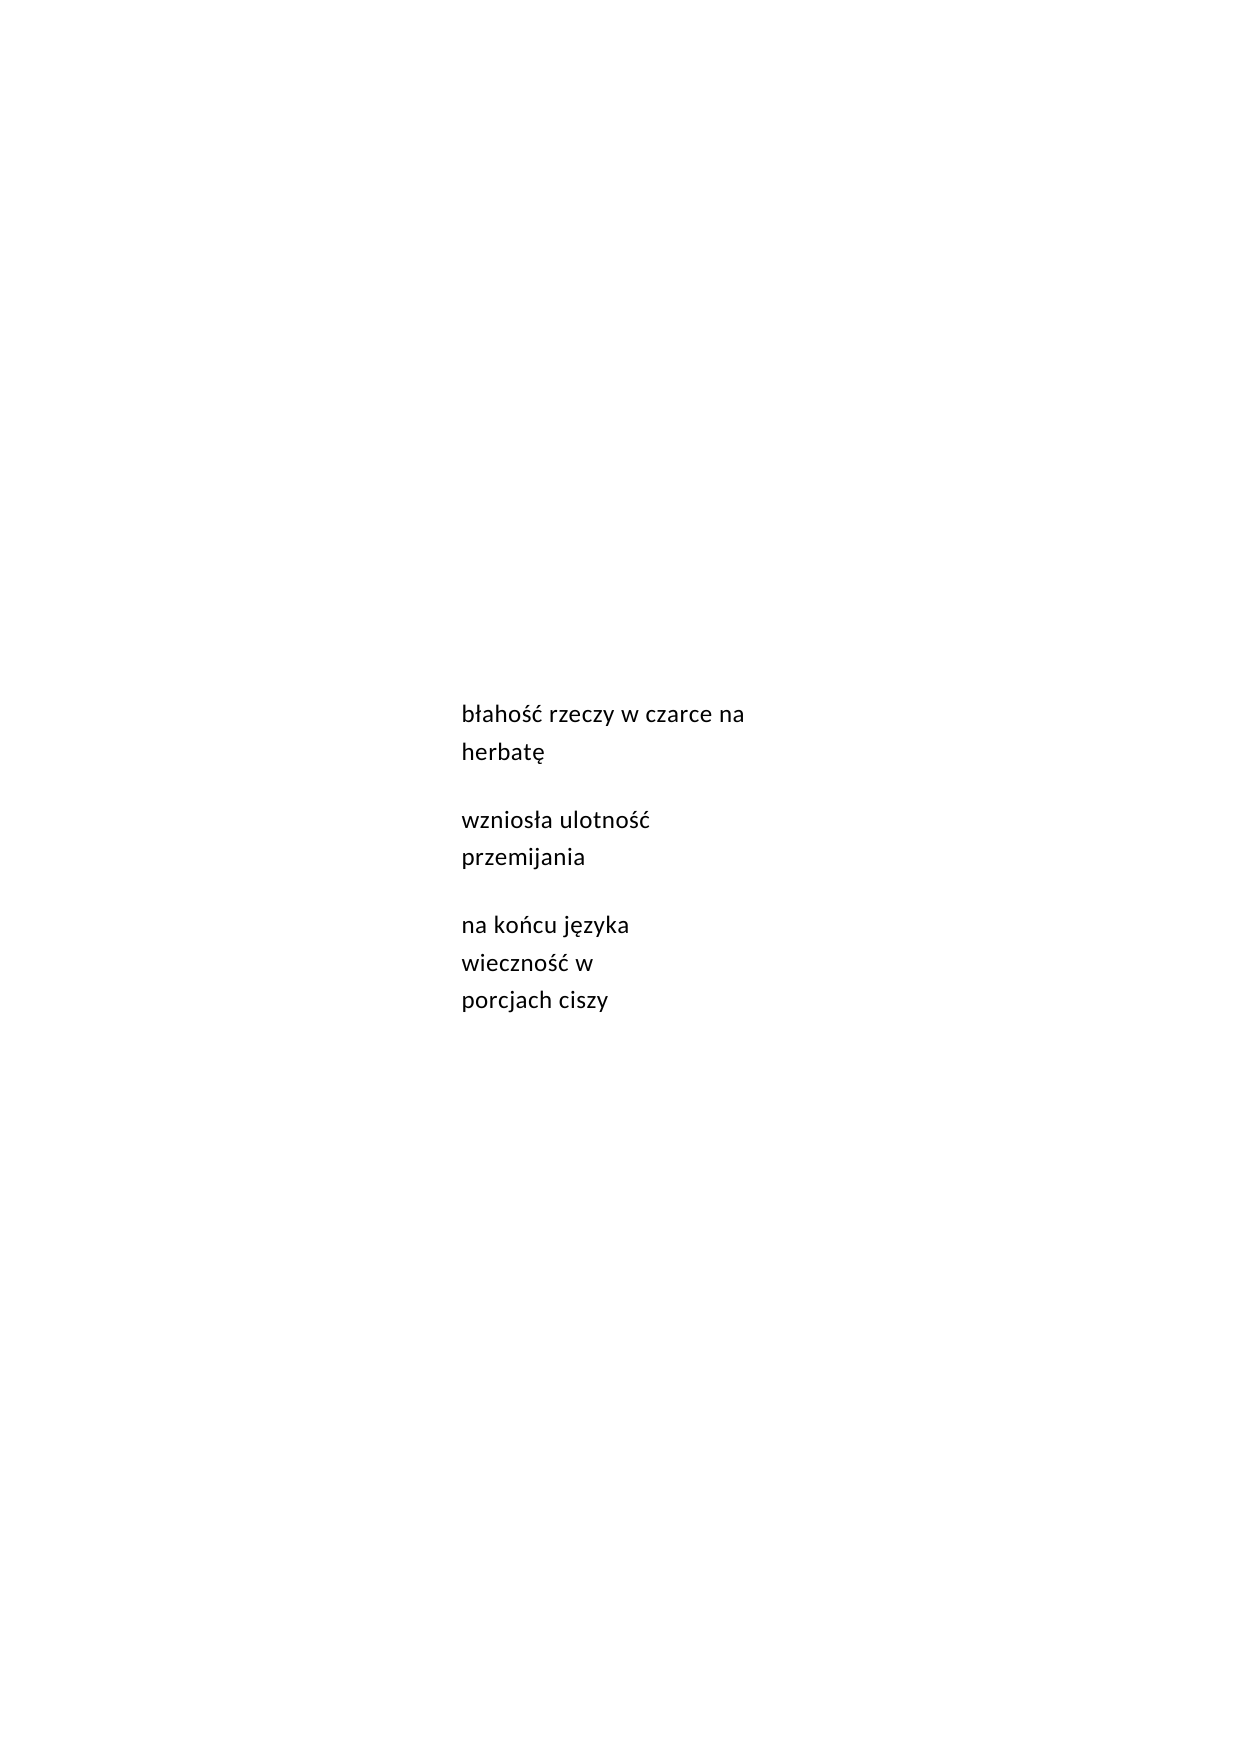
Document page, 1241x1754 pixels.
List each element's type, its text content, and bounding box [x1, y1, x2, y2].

text wzniosła ulotność przemijania [461, 799, 684, 873]
text błahość rzeczy w czarce na herbatę [461, 692, 757, 767]
text na końcu języka wieczność w porcjach ciszy [461, 904, 684, 1016]
